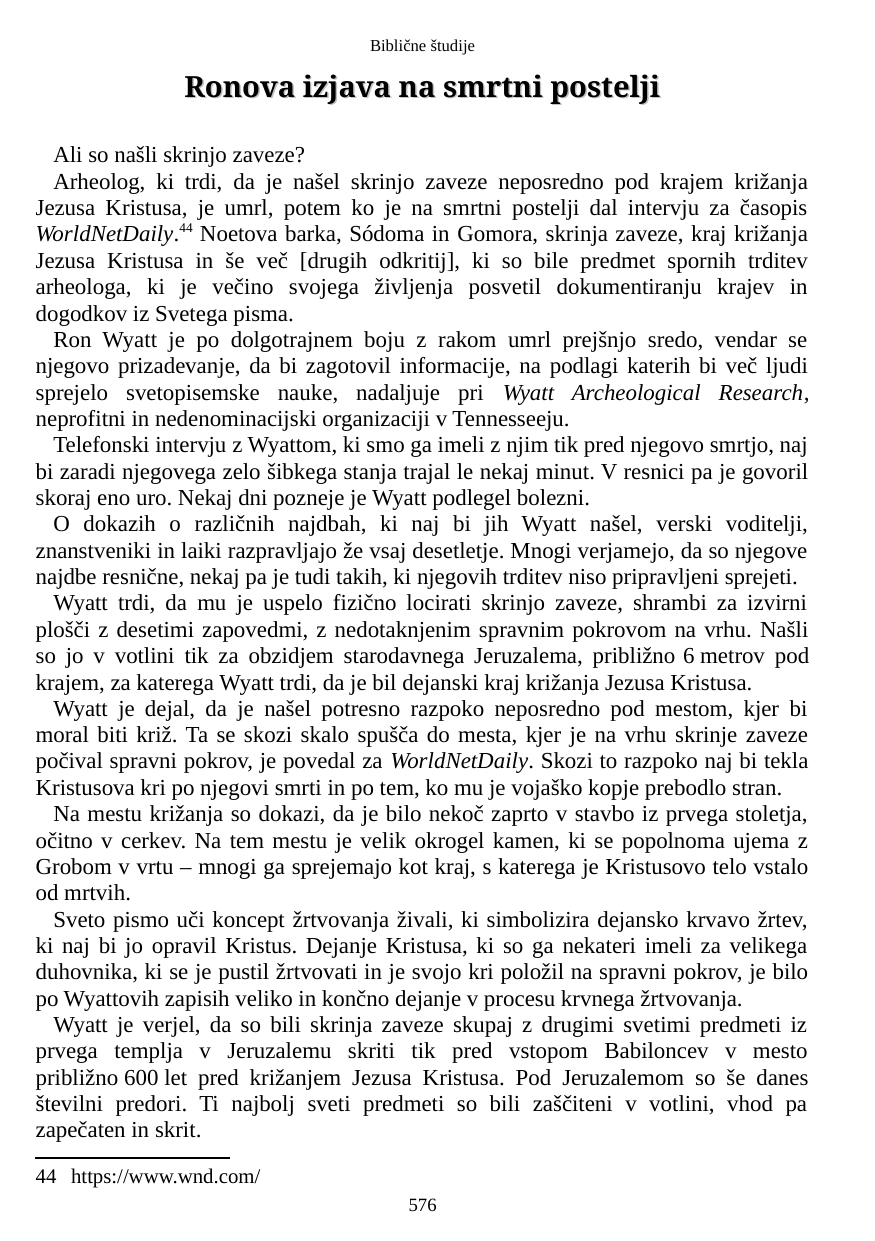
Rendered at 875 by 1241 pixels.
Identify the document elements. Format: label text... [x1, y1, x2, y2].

text Wyatt je verjel, da so bili skrinja zaveze skupaj z drugimi svetimi predmeti iz prvega templja v Jeruzalemu skriti tik pred vstopom Babiloncev v mesto približno 600 let pred križanjem Jezusa Kristusa. Pod Jeruzalemom so še danes številni predori. Ti najbolj sveti predmeti so bili zaščiteni v votlini, vhod pa zapečaten in skrit. [35, 1011, 809, 1143]
text Sveto pismo uči koncept žrtvovanja živali, ki simbolizira dejansko krvavo žrtev, ki naj bi jo opravil Kristus. Dejanje Kristusa, ki so ga nekateri imeli za velikega duhovnika, ki se je pustil žrtvovati in je svojo kri položil na spravni pokrov, je bilo po Wyattovih zapisih veliko in končno dejanje v procesu krvnega žrtvovanja. [35, 906, 809, 1011]
text Wyatt trdi, da mu je uspelo fizično locirati skrinjo zaveze, shrambi za izvirni plošči z desetimi zapovedmi, z nedotaknjenim spravnim pokrovom na vrhu. Našli so jo v votlini tik za obzidjem starodavnega Jeruzalema, približno 6 metrov pod krajem, za katerega Wyatt trdi, da je bil dejanski kraj križanja Jezusa Kristusa. [35, 589, 809, 695]
text Na mestu križanja so dokazi, da je bilo nekoč zaprto v stavbo iz prvega stoletja, očitno v cerkev. Na tem mestu je velik okrogel kamen, ki se popolnoma ujema z Grobom v vrtu – mnogi ga sprejemajo kot kraj, s katerega je Kristusovo telo vstalo od mrtvih. [35, 800, 809, 906]
text Wyatt je dejal, da je našel potresno razpoko neposredno pod mestom, kjer bi moral biti križ. Ta se skozi skalo spušča do mesta, kjer je na vrhu skrinje zaveze počival spravni pokrov, je povedal za WorldNetDaily. Skozi to razpoko naj bi tekla Kristusova kri po njegovi smrti in po tem, ko mu je vojaško kopje prebodlo stran. [35, 695, 809, 800]
text Ron Wyatt je po dolgotrajnem boju z rakom umrl prejšnjo sredo, vendar se njegovo prizadevanje, da bi zagotovil informacije, na podlagi katerih bi več ljudi sprejelo svetopisemske nauke, nadaljuje pri Wyatt Archeological Research, neprofitni in nedenominacijski organizaciji v Tennesseeju. [35, 326, 809, 431]
subtitle Ronova izjava na smrtni postelji [35, 66, 809, 106]
text Ali so našli skrinjo zaveze? [35, 141, 809, 168]
text O dokazih o različnih najdbah, ki naj bi jih Wyatt našel, verski voditelji, znanstveniki in laiki razpravljajo že vsaj desetletje. Mnogi verjamejo, da so njegove najdbe resnične, nekaj pa je tudi takih, ki njegovih trditev niso pripravljeni sprejeti. [35, 510, 809, 589]
text https://www.wnd.com/ [35, 1164, 809, 1188]
text Telefonski intervju z Wyattom, ki smo ga imeli z njim tik pred njegovo smrtjo, naj bi zaradi njegovega zelo šibkega stanja trajal le nekaj minut. V resnici pa je govoril skoraj eno uro. Nekaj dni pozneje je Wyatt podlegel bolezni. [35, 431, 809, 510]
text Arheolog, ki trdi, da je našel skrinjo zaveze neposredno pod krajem križanja Jezusa Kristusa, je umrl, potem ko je na smrtni postelji dal intervju za časopis WorldNetDaily. Noetova barka, Sódoma in Gomora, skrinja zaveze, kraj križanja Jezusa Kristusa in še več [drugih odkritij], ki so bile predmet spornih trditev arheologa, ki je večino svojega življenja posvetil dokumentiranju krajev in dogodkov iz Svetega pisma. [35, 168, 809, 326]
